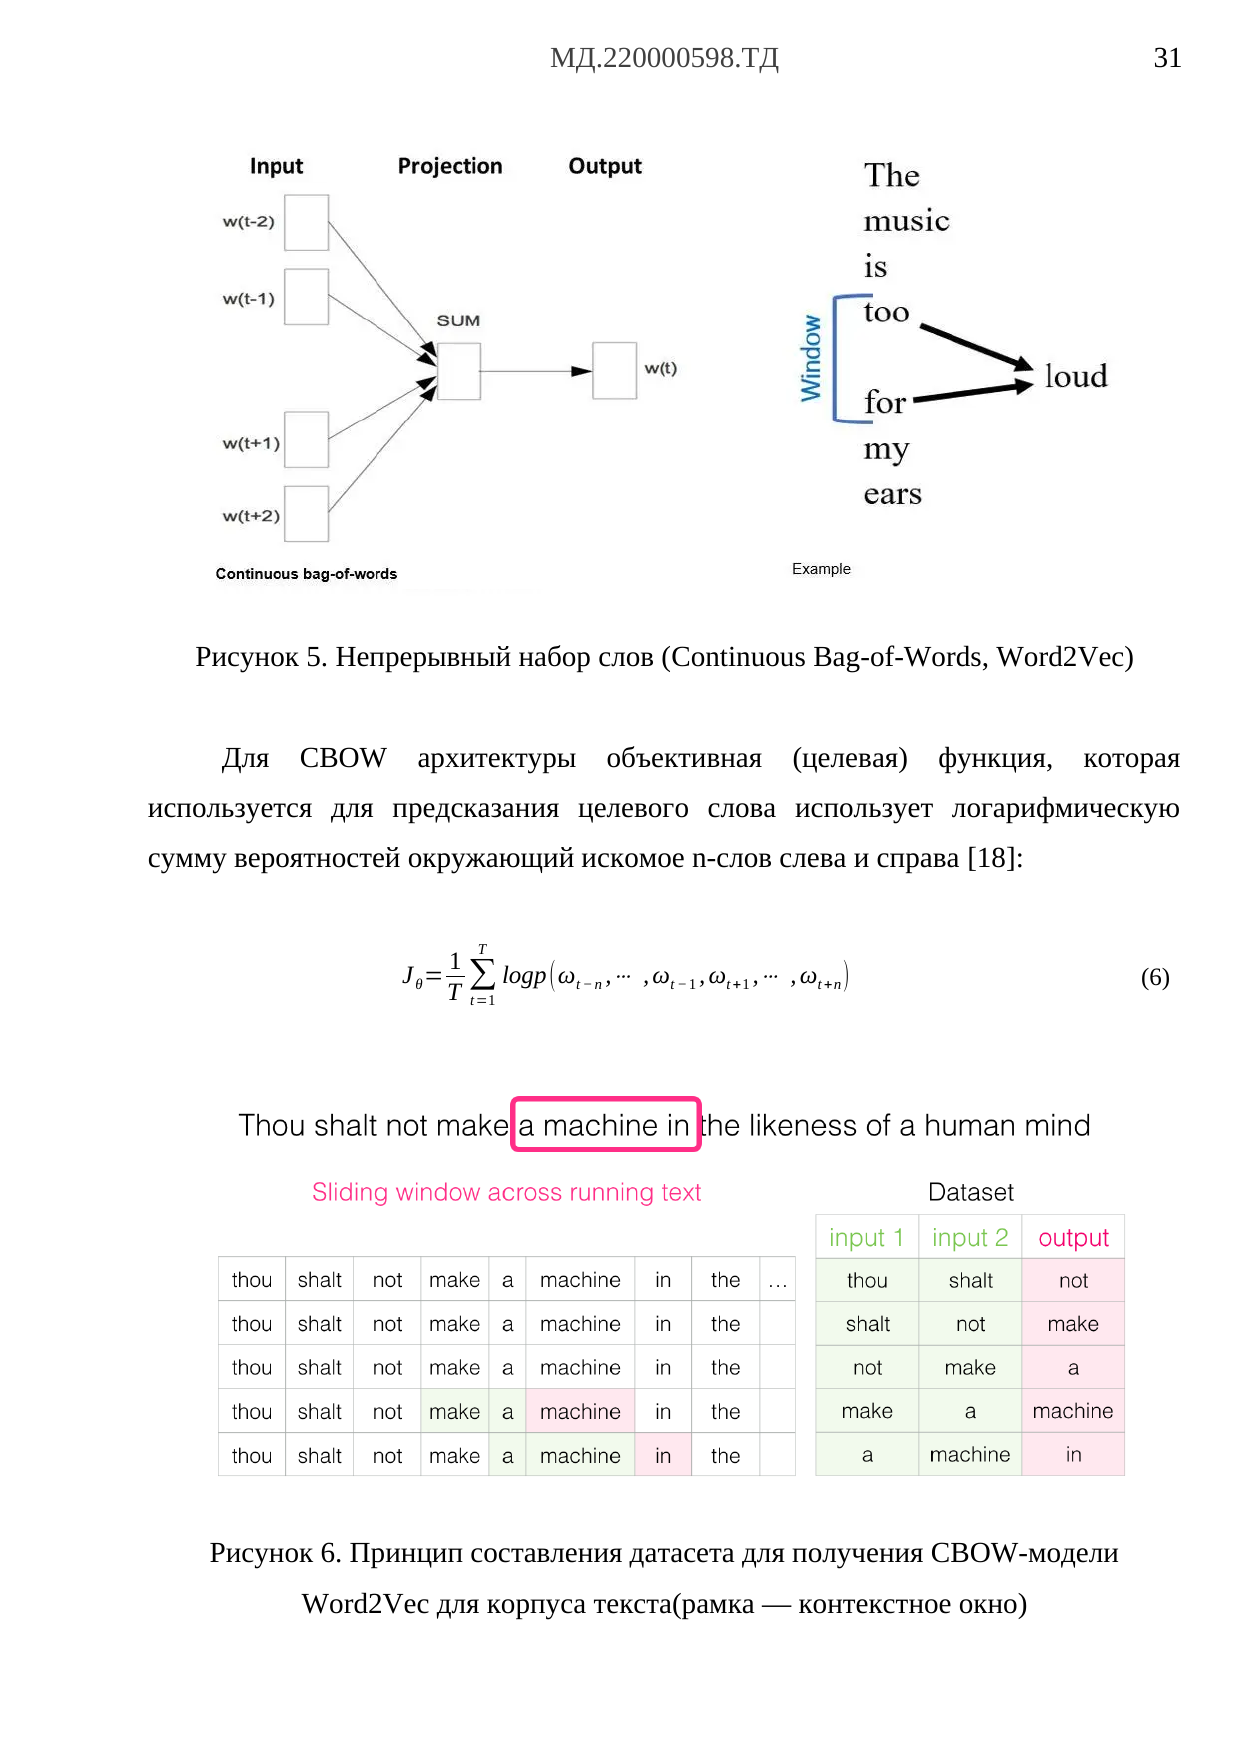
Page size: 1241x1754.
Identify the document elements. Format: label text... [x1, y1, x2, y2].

picture [184, 1075, 1145, 1502]
picture [184, 118, 1145, 623]
text Рисунок 5. Непрерывный набор слов (Continuous Bag-of-Words, Word2Vec) [148, 623, 1181, 673]
text Для CBOW архитектуры объективная (целевая) функция, которая используется для предсказания целевого слова использует логарифмическую сумму вероятностей окружающий искомое n-слов слева и справа [18]: [148, 740, 1181, 874]
table_header (6) [1029, 941, 1181, 1026]
table_header [148, 941, 1029, 1026]
text Рисунок 6. Принцип составления датасета для получения CBOW-модели Word2Vec для корпуса текста(рамка — контекстное окно) [148, 1502, 1181, 1619]
